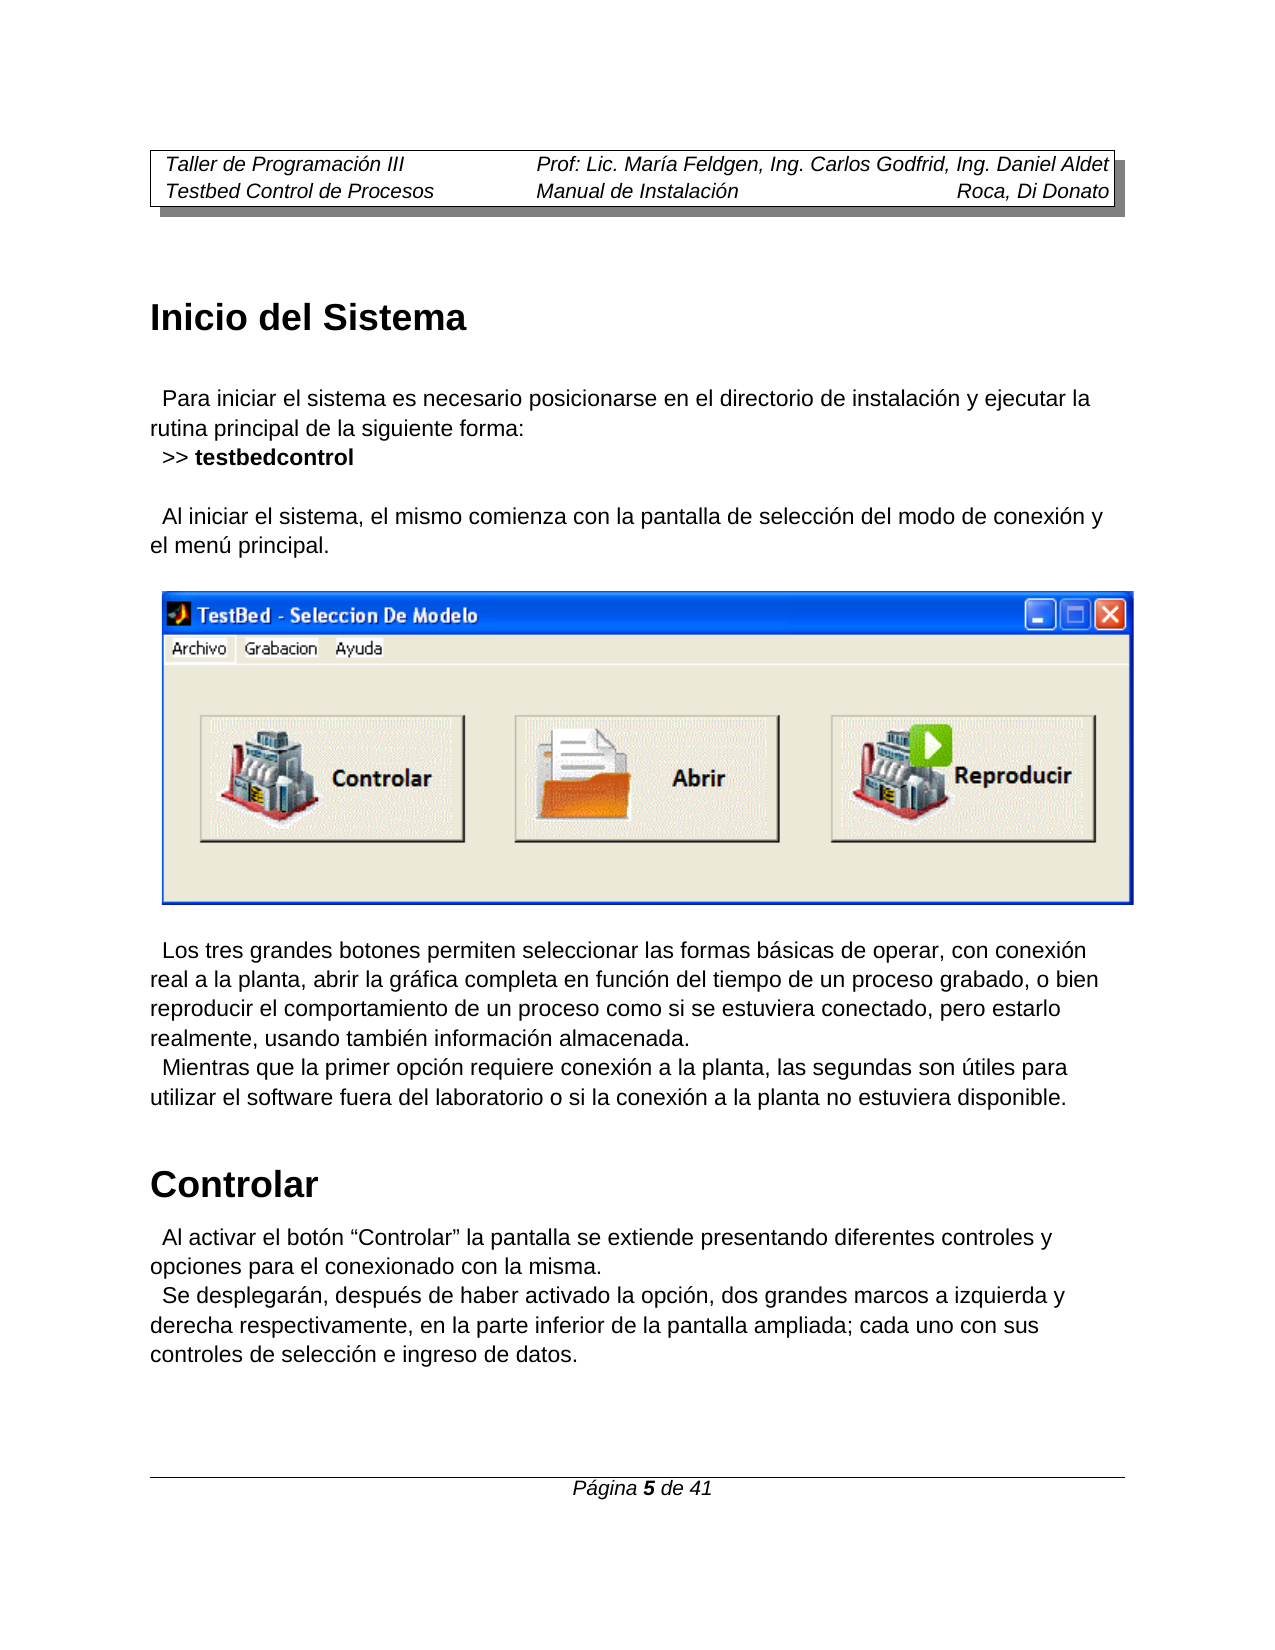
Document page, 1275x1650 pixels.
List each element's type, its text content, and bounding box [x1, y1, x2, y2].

text Al iniciar el sistema, el mismo comienza con la pantalla de selección del modo de conexión y el menú principal. [150, 503, 1125, 558]
text Los tres grandes botones permiten seleccionar las formas básicas de operar, con conexión real a la planta, abrir la gráfica completa en función del tiempo de un proceso grabado, o bien reproducir el comportamiento de un proceso como si se estuviera conectado, pero estarlo realmente, usando también información almacenada. [150, 937, 1125, 1051]
picture [161, 591, 1134, 905]
subtitle Controlar [150, 1163, 1125, 1205]
text Mientras que la primer opción requiere conexión a la planta, las segundas son útiles para utilizar el software fuera del laboratorio o si la conexión a la planta no estuviera disponible. [150, 1055, 1125, 1110]
subtitle Inicio del Sistema [150, 296, 1125, 338]
text >> testbedcontrol [150, 445, 1125, 470]
text Al activar el botón “Controlar” la pantalla se extiende presentando diferentes controles y opciones para el conexionado con la misma. [150, 1224, 1125, 1279]
text Para iniciar el sistema es necesario posicionarse en el directorio de instalación y ejecutar la rutina principal de la siguiente forma: [150, 386, 1125, 441]
text Se desplegarán, después de haber activado la opción, dos grandes marcos a izquierda y derecha respectivamente, en la parte inferior de la pantalla ampliada; cada uno con sus controles de selección e ingreso de datos. [150, 1283, 1125, 1367]
